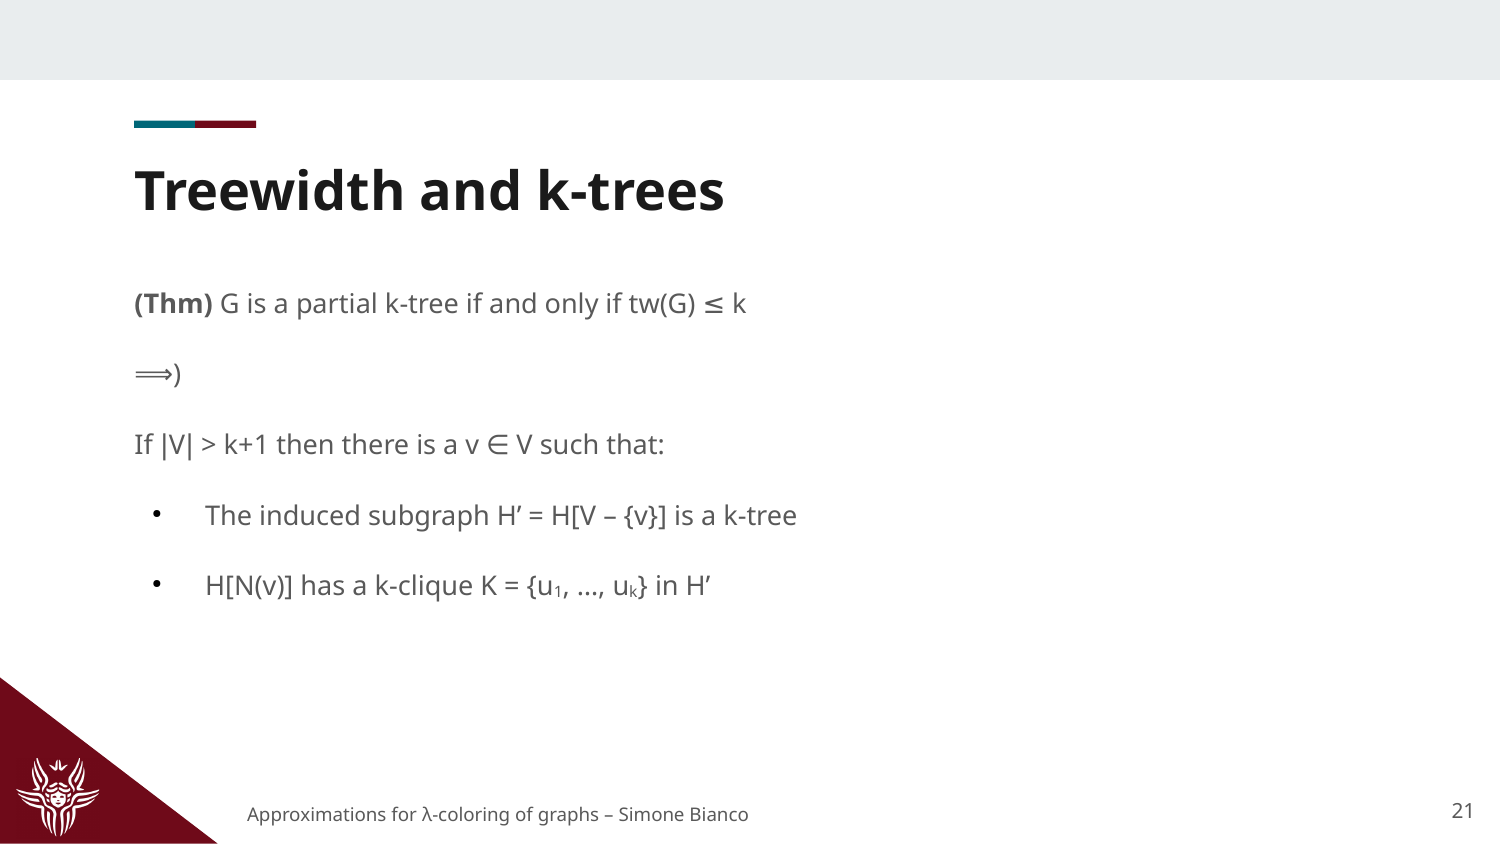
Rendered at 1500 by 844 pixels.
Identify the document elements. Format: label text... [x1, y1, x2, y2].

slide_number [1400, 779, 1491, 844]
text_box Approximations for λ-coloring of graphs – Simone Bianco [232, 783, 1193, 839]
title Treewidth and k-trees [119, 141, 1381, 230]
list (Thm) G is a partial k-tree if and only if tw(G) ≤ k ⟹) If |V| > k+1 then there is a v ∈ V such that: The induced subgraph H’ = H[V – {v}] is a k-tree H[N(v)] has a k-clique K = {u1, …, uk} in H’ [119, 266, 1418, 637]
picture [16, 758, 100, 839]
